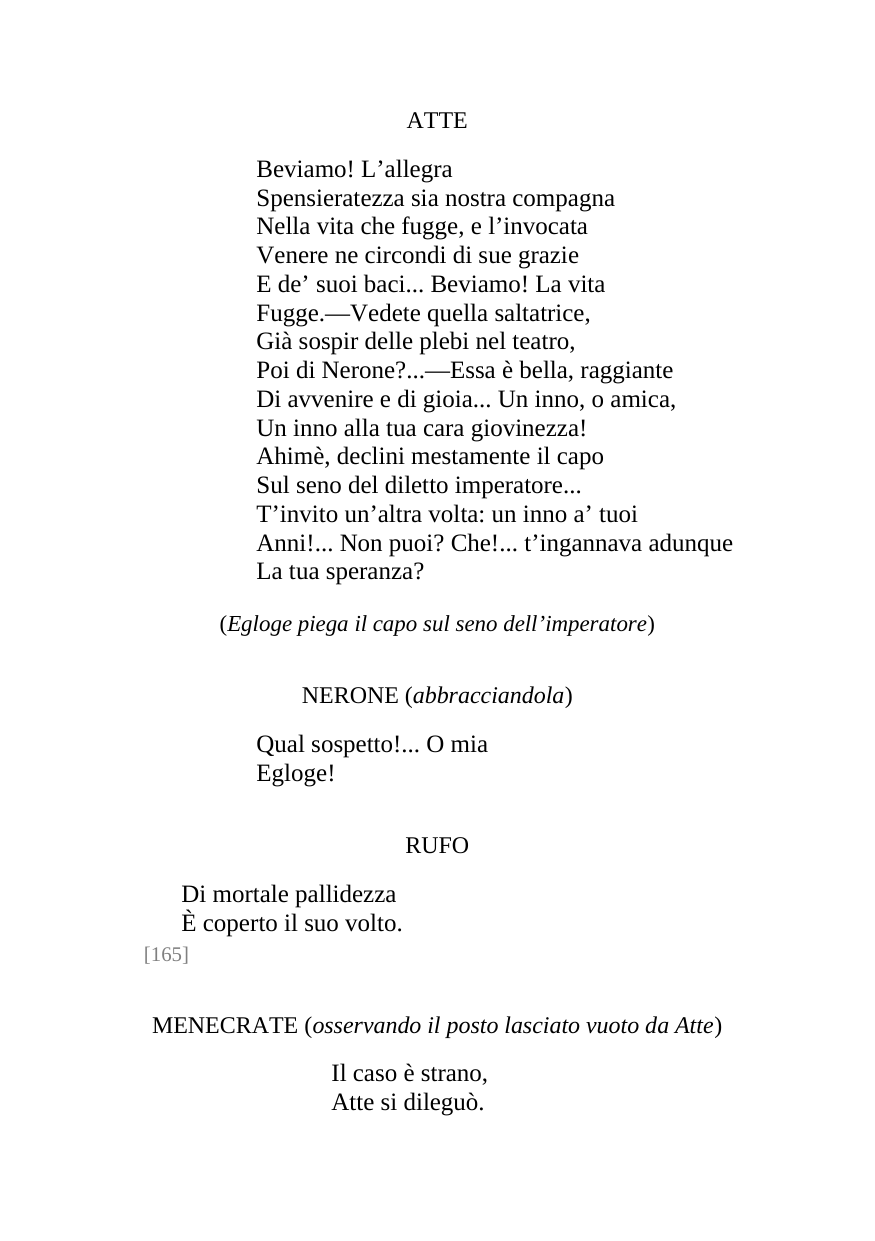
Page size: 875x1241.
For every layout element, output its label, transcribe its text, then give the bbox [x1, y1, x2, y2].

text Nella vita che fugge, e l’invocata [106, 211, 768, 240]
text E de’ suoi baci... Beviamo! La vita [106, 269, 768, 298]
text Di avvenire e di gioia... Un inno, o amica, [106, 384, 768, 413]
text Beviamo! L’allegra [106, 154, 768, 183]
text Venere ne circondi di sue grazie [106, 240, 768, 269]
text Già sospir delle plebi nel teatro, [106, 326, 768, 355]
text Atte si dileguò. [106, 1087, 768, 1116]
text Fugge.—Vedete quella saltatrice, [106, 298, 768, 326]
text T’invito un’altra volta: un inno a’ tuoi [106, 499, 768, 528]
text MENECRATE (osservando il posto lasciato vuoto da Atte) [106, 1011, 768, 1038]
text Qual sospetto!... O mia [106, 729, 768, 758]
text ATTE [106, 106, 768, 134]
text Sul seno del diletto imperatore... [106, 470, 768, 499]
text Anni!... Non puoi? Che!... t’ingannava adunque [106, 528, 768, 556]
text RUFO [106, 832, 768, 859]
text Il caso è strano, [106, 1058, 768, 1087]
text (Egloge piega il capo sul seno dell’imperatore) [106, 610, 768, 636]
text Spensieratezza sia nostra compagna [106, 183, 768, 211]
text Un inno alla tua cara giovinezza! [106, 413, 768, 441]
text Di mortale pallidezza [106, 879, 768, 908]
text Ahimè, declini mestamente il capo [106, 441, 768, 470]
text La tua speranza? [106, 556, 768, 585]
text Egloge! [106, 758, 768, 787]
text Poi di Nerone?...—Essa è bella, raggiante [106, 355, 768, 384]
text [165] [106, 942, 768, 966]
text È coperto il suo volto. [106, 908, 768, 937]
text NERONE (abbracciandola) [106, 681, 768, 709]
